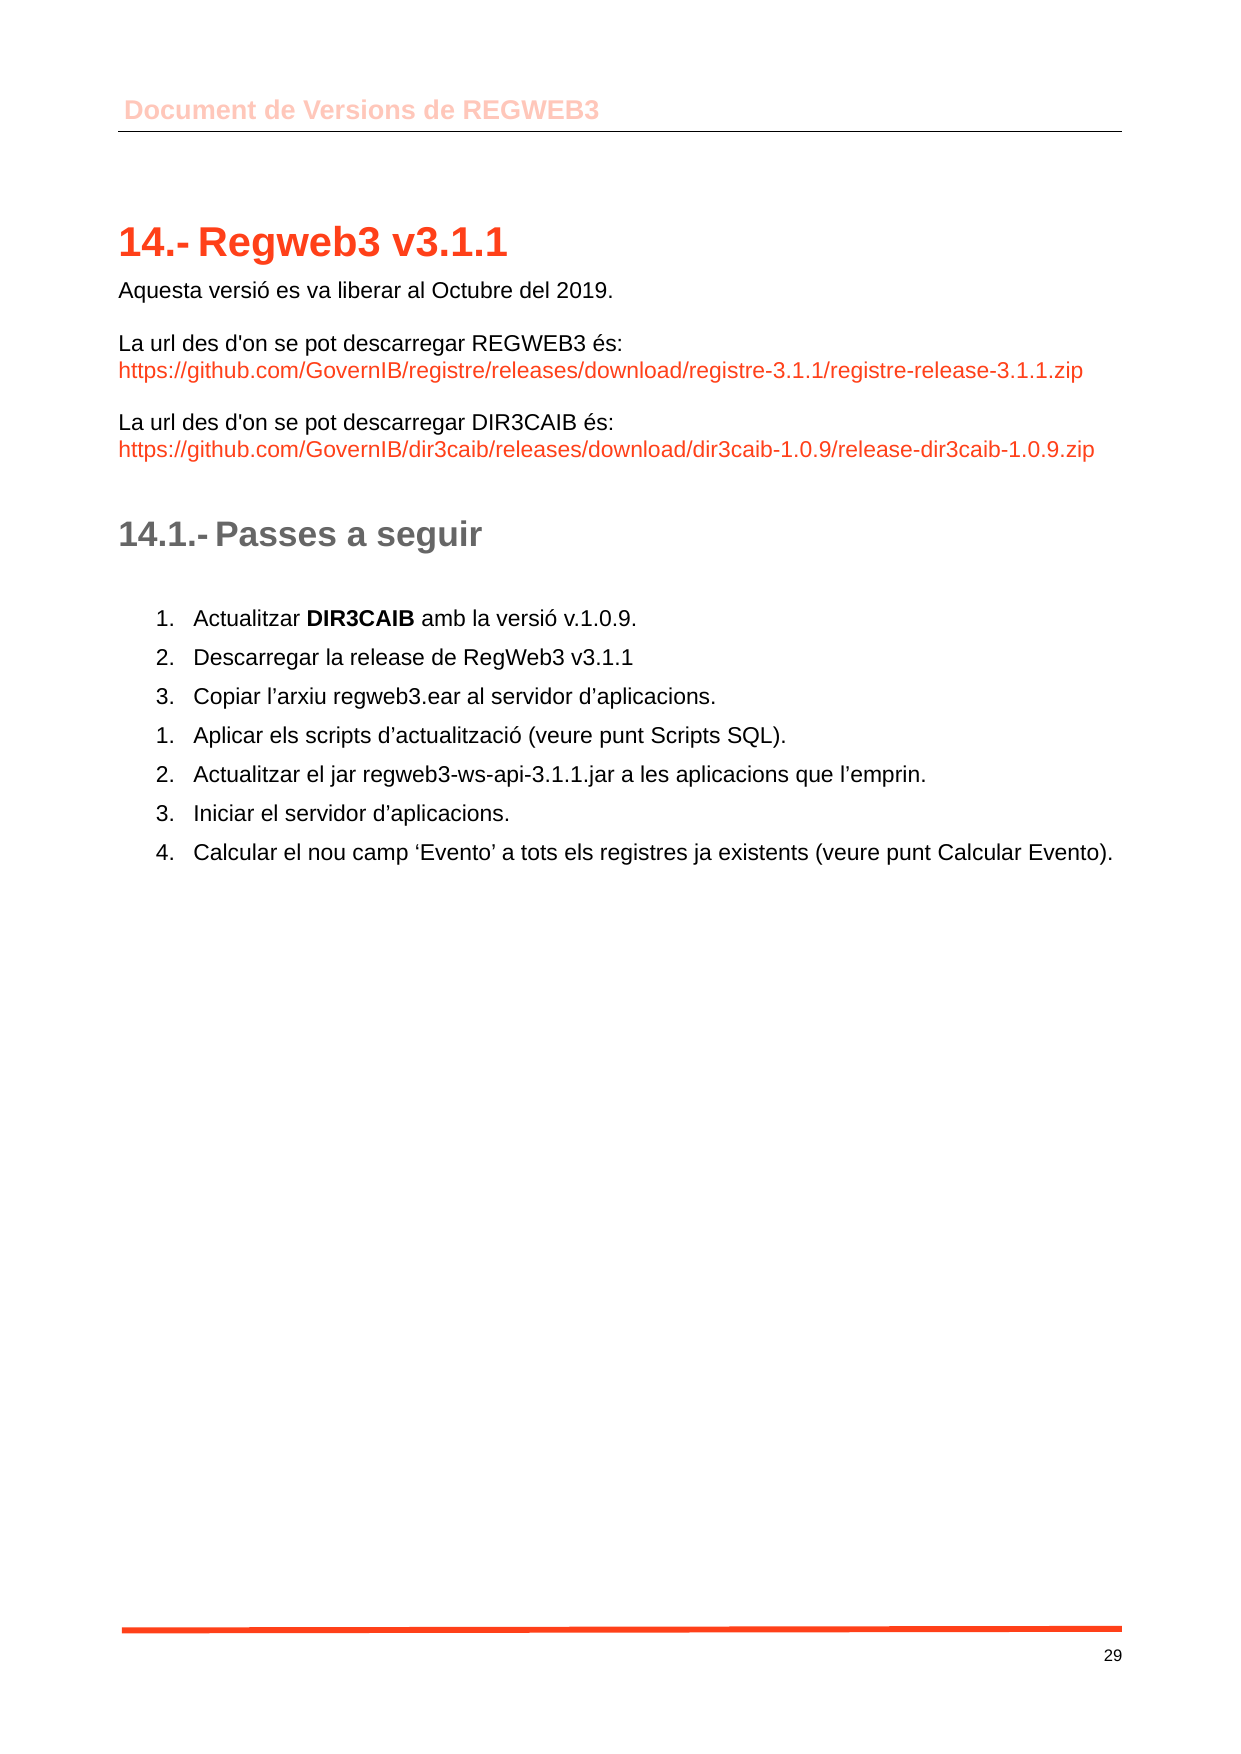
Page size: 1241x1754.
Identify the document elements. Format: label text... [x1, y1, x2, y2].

subtitle Passes a seguir [118, 513, 1122, 554]
text La url des d'on se pot descarregar DIR3CAIB és: [118, 409, 1122, 436]
text Aquesta versió es va liberar al Octubre del 2019. [118, 277, 1122, 304]
list Copiar l’arxiu regweb3.ear al servidor d’aplicacions. [156, 683, 1122, 709]
list Aplicar els scripts d’actualització (veure punt Scripts SQL). [156, 722, 1122, 748]
list Actualitzar DIR3CAIB amb la versió v.1.0.9. [156, 605, 1122, 632]
text La url des d'on se pot descarregar REGWEB3 és: [118, 330, 1122, 357]
subtitle Regweb3 v3.1.1 [118, 217, 1122, 265]
list Iniciar el servidor d’aplicacions. [156, 800, 1122, 826]
list Actualitzar el jar regweb3-ws-api-3.1.1.jar a les aplicacions que l’emprin. [156, 761, 1122, 787]
list Descarregar la release de RegWeb3 v3.1.1 [156, 644, 1122, 671]
list Calcular el nou camp ‘Evento’ a tots els registres ja existents (veure punt Calcular Evento). [156, 838, 1122, 865]
text https://github.com/GovernIB/registre/releases/download/registre-3.1.1/registre-release-3.1.1.zip [118, 357, 1122, 383]
text https://github.com/GovernIB/dir3caib/releases/download/dir3caib-1.0.9/release-dir3caib-1.0.9.zip [118, 436, 1122, 462]
